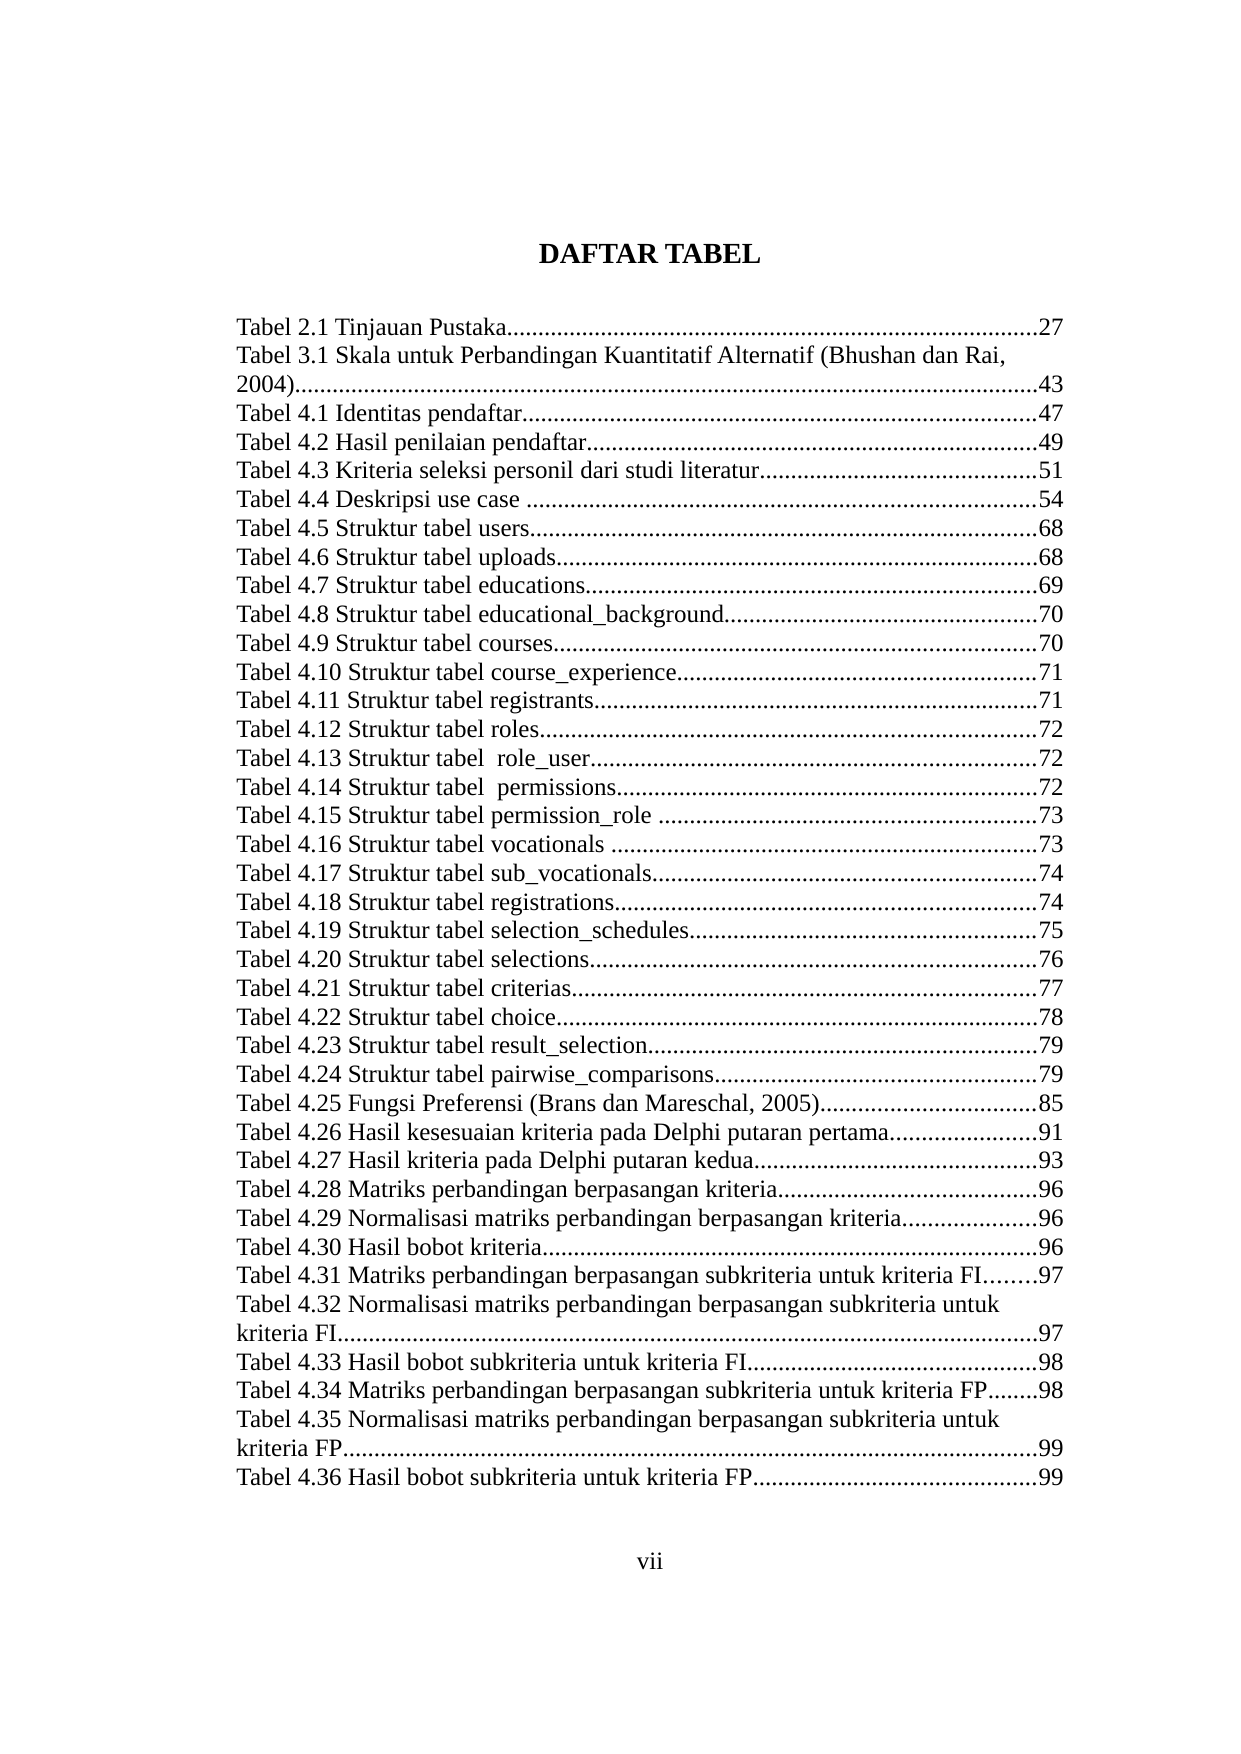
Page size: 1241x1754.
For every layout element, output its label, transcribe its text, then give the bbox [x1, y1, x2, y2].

text Tabel 4.1 Identitas pendaftar 47 [236, 398, 1063, 427]
text Tabel 4.7 Struktur tabel educations 69 [236, 571, 1063, 599]
text Tabel 4.4 Deskripsi use case 54 [236, 484, 1063, 513]
subtitle DAFTAR TABEL [236, 236, 1063, 270]
text Tabel 4.28 Matriks perbandingan berpasangan kriteria 96 [236, 1174, 1063, 1203]
text Tabel 4.31 Matriks perbandingan berpasangan subkriteria untuk kriteria FI 97 [236, 1261, 1063, 1289]
text Tabel 4.35 Normalisasi matriks perbandingan berpasangan subkriteria untuk kriteria FP 99 [236, 1404, 1063, 1462]
text Tabel 4.30 Hasil bobot kriteria 96 [236, 1232, 1063, 1261]
text Tabel 4.21 Struktur tabel criterias 77 [236, 973, 1063, 1002]
text Tabel 4.32 Normalisasi matriks perbandingan berpasangan subkriteria untuk kriteria FI 97 [236, 1289, 1063, 1347]
text Tabel 4.6 Struktur tabel uploads 68 [236, 542, 1063, 571]
text Tabel 4.18 Struktur tabel registrations 74 [236, 887, 1063, 916]
text Tabel 4.25 Fungsi Preferensi (Brans dan Mareschal, 2005) 85 [236, 1088, 1063, 1117]
text Tabel 4.23 Struktur tabel result_selection 79 [236, 1031, 1063, 1059]
text Tabel 4.3 Kriteria seleksi personil dari studi literatur 51 [236, 456, 1063, 484]
text Tabel 4.19 Struktur tabel selection_schedules 75 [236, 916, 1063, 944]
text Tabel 4.34 Matriks perbandingan berpasangan subkriteria untuk kriteria FP 98 [236, 1376, 1063, 1404]
text Tabel 4.11 Struktur tabel registrants 71 [236, 686, 1063, 714]
text Tabel 4.27 Hasil kriteria pada Delphi putaran kedua 93 [236, 1146, 1063, 1174]
text Tabel 4.22 Struktur tabel choice 78 [236, 1002, 1063, 1031]
text Tabel 4.16 Struktur tabel vocationals 73 [236, 829, 1063, 858]
text Tabel 4.9 Struktur tabel courses 70 [236, 628, 1063, 657]
text Tabel 4.26 Hasil kesesuaian kriteria pada Delphi putaran pertama 91 [236, 1117, 1063, 1146]
text Tabel 4.20 Struktur tabel selections 76 [236, 944, 1063, 973]
text Tabel 4.8 Struktur tabel educational_background 70 [236, 599, 1063, 628]
text Tabel 4.2 Hasil penilaian pendaftar 49 [236, 427, 1063, 456]
text Tabel 4.14 Struktur tabel permissions 72 [236, 772, 1063, 801]
text Tabel 4.36 Hasil bobot subkriteria untuk kriteria FP 99 [236, 1462, 1063, 1491]
text Tabel 4.12 Struktur tabel roles 72 [236, 714, 1063, 743]
text Tabel 4.13 Struktur tabel role_user 72 [236, 743, 1063, 772]
text Tabel 4.33 Hasil bobot subkriteria untuk kriteria FI 98 [236, 1347, 1063, 1376]
text Tabel 3.1 Skala untuk Perbandingan Kuantitatif Alternatif (Bhushan dan Rai, 2004) 43 [236, 341, 1063, 398]
text Tabel 4.5 Struktur tabel users 68 [236, 513, 1063, 542]
text Tabel 4.24 Struktur tabel pairwise_comparisons 79 [236, 1059, 1063, 1088]
text Tabel 4.29 Normalisasi matriks perbandingan berpasangan kriteria 96 [236, 1203, 1063, 1232]
text Tabel 4.17 Struktur tabel sub_vocationals 74 [236, 858, 1063, 887]
text Tabel 2.1 Tinjauan Pustaka 27 [236, 312, 1063, 341]
text Tabel 4.10 Struktur tabel course_experience 71 [236, 657, 1063, 686]
text Tabel 4.15 Struktur tabel permission_role 73 [236, 801, 1063, 829]
